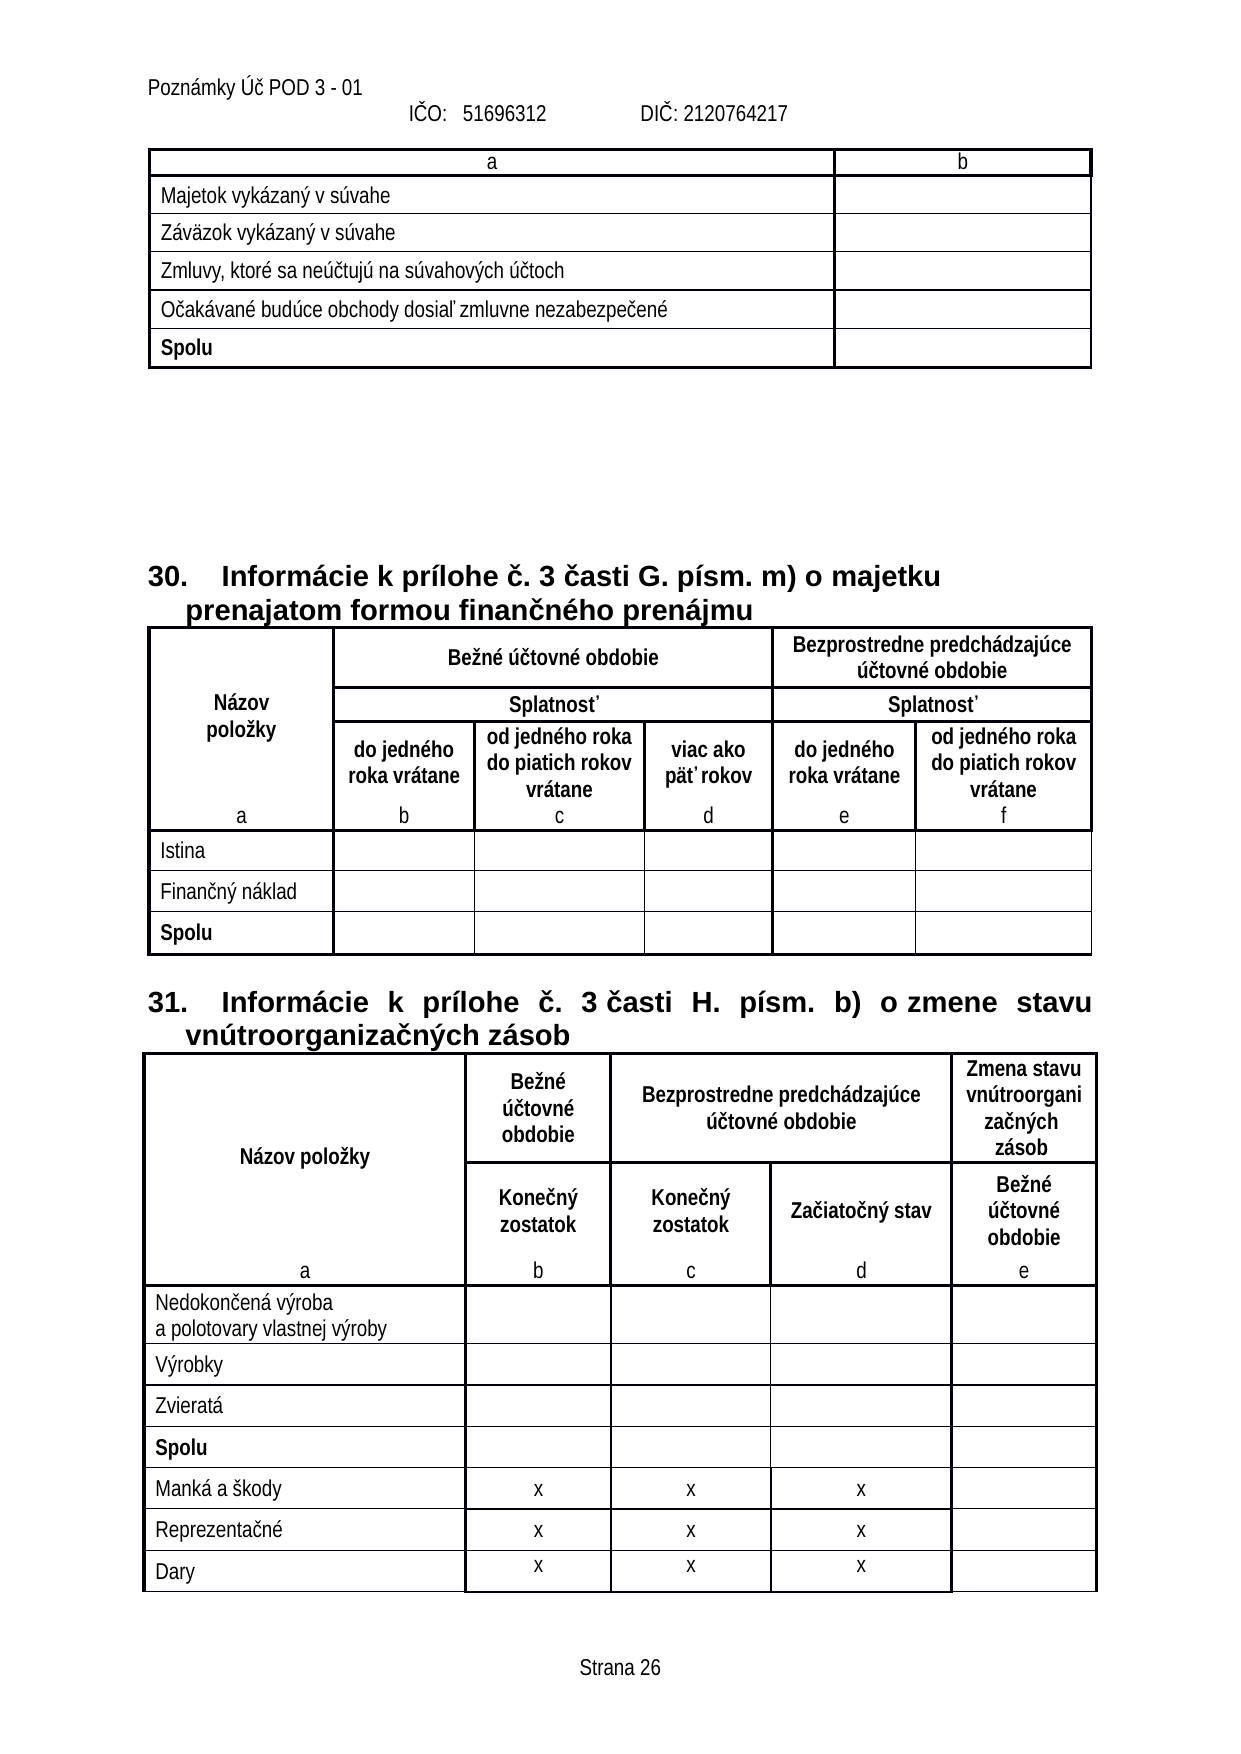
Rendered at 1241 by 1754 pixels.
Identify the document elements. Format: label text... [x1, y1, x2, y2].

table_cell a [146, 1258, 464, 1284]
table_cell Spolu [151, 912, 332, 952]
table_cell x [612, 1468, 770, 1508]
table_cell Konečný zostatok [612, 1164, 769, 1257]
table_cell x [772, 1510, 950, 1549]
table_cell Zvieratá [146, 1386, 464, 1426]
table_cell [953, 1287, 1095, 1343]
table_cell d [772, 1258, 950, 1284]
table_cell d [646, 802, 771, 828]
table_cell [774, 832, 915, 870]
table_cell Spolu [151, 329, 833, 366]
table_cell [467, 1344, 610, 1384]
table_cell b [836, 151, 1089, 174]
table_cell [612, 1386, 770, 1426]
table_cell [771, 1344, 950, 1384]
table_cell [953, 1468, 1095, 1508]
table_cell [612, 1344, 770, 1384]
table_header Bežné účtovné obdobie [467, 1055, 609, 1161]
table_cell [953, 1386, 1095, 1426]
table_cell [335, 912, 474, 952]
table_cell [467, 1287, 610, 1343]
table_cell [771, 1287, 950, 1343]
table_cell Majetok vykázaný v súvahe [151, 177, 833, 212]
table_cell [953, 1551, 1095, 1591]
table_cell [916, 871, 1091, 911]
table_cell c [476, 802, 643, 828]
table_cell od jedného roka do piatich rokov vrátane [917, 723, 1090, 802]
table_cell [953, 1427, 1095, 1467]
table_cell do jedného roka vrátane [335, 723, 473, 802]
table_cell [612, 1427, 770, 1467]
table_cell [836, 291, 1090, 328]
table_cell b [335, 802, 473, 828]
table_cell x [467, 1510, 610, 1549]
table_cell f [917, 802, 1090, 828]
table_cell Očakávané budúce obchody dosiaľ zmluvne nezabezpečené [151, 291, 833, 328]
table_cell x [612, 1510, 770, 1549]
table_cell Manká a škody [146, 1468, 464, 1508]
table_cell Konečný zostatok [467, 1164, 609, 1257]
table_cell od jedného roka do piatich rokov vrátane [476, 723, 643, 802]
table_cell [953, 1509, 1095, 1549]
table_header Bežné účtovné obdobie [335, 629, 771, 686]
table_cell Istina [151, 832, 332, 870]
table_cell Splatnosť [774, 689, 1090, 720]
table_cell Nedokončená výroba a polotovary vlastnej výroby [146, 1287, 464, 1343]
table_cell Záväzok vykázaný v súvahe [151, 214, 833, 251]
table_cell [771, 1386, 950, 1426]
table_cell do jedného roka vrátane [774, 723, 914, 802]
title Informácie k prílohe č. 3 časti H. písm. b) o zmene stavu vnútroorganizačných zásob [148, 985, 1092, 1052]
table_cell Finančný náklad [151, 871, 332, 911]
table_header Bezprostredne predchádzajúce účtovné obdobie [612, 1055, 950, 1161]
table_cell [916, 912, 1091, 952]
table_cell a [151, 151, 833, 174]
table_cell [467, 1427, 610, 1467]
table_header Zmena stavu vnútroorganizačných zásob [953, 1055, 1095, 1161]
table_cell [836, 214, 1090, 251]
table_cell Zmluvy, ktoré sa neúčtujú na súvahových účtoch [151, 252, 833, 289]
table_cell Reprezentačné [146, 1509, 464, 1549]
table_cell [475, 912, 644, 952]
table_cell [645, 912, 771, 952]
table_cell [771, 1427, 950, 1467]
table_cell viac ako päť rokov [646, 723, 771, 802]
table_cell [836, 177, 1090, 212]
table_cell [836, 252, 1090, 289]
table_cell Bežné účtovné obdobie [953, 1164, 1095, 1257]
table_cell x [612, 1551, 770, 1591]
table_cell Výrobky [146, 1344, 464, 1384]
table_cell [774, 912, 915, 952]
table_cell x [772, 1468, 950, 1508]
table_cell [612, 1287, 770, 1343]
table_cell [475, 871, 644, 911]
table_cell [335, 832, 474, 870]
table_cell [467, 1386, 610, 1426]
table_cell [916, 832, 1091, 870]
table_cell Spolu [146, 1427, 464, 1467]
table_cell [774, 871, 915, 911]
table_cell [335, 871, 474, 911]
table_cell Začiatočný stav [772, 1164, 950, 1257]
table_cell x [467, 1551, 610, 1591]
table_cell x [772, 1551, 950, 1591]
title Informácie k prílohe č. 3 časti G. písm. m) o majetku prenajatom formou finančného prenájmu [148, 559, 1092, 626]
table_cell [836, 329, 1090, 366]
table_cell [475, 832, 644, 870]
table_cell [645, 871, 771, 911]
table_cell e [774, 802, 914, 828]
table_cell Splatnosť [335, 689, 771, 720]
table_cell b [467, 1258, 609, 1284]
table_cell x [467, 1468, 610, 1508]
table_header Názov položky [151, 629, 332, 802]
table_cell Dary [146, 1551, 464, 1591]
table_cell [645, 832, 771, 870]
table_header Názov položky [146, 1055, 464, 1257]
table_header Bezprostredne predchádzajúce účtovné obdobie [774, 629, 1090, 686]
table_cell e [953, 1258, 1095, 1284]
table_cell [953, 1344, 1095, 1384]
table_cell c [612, 1258, 769, 1284]
table_cell a [151, 802, 332, 828]
